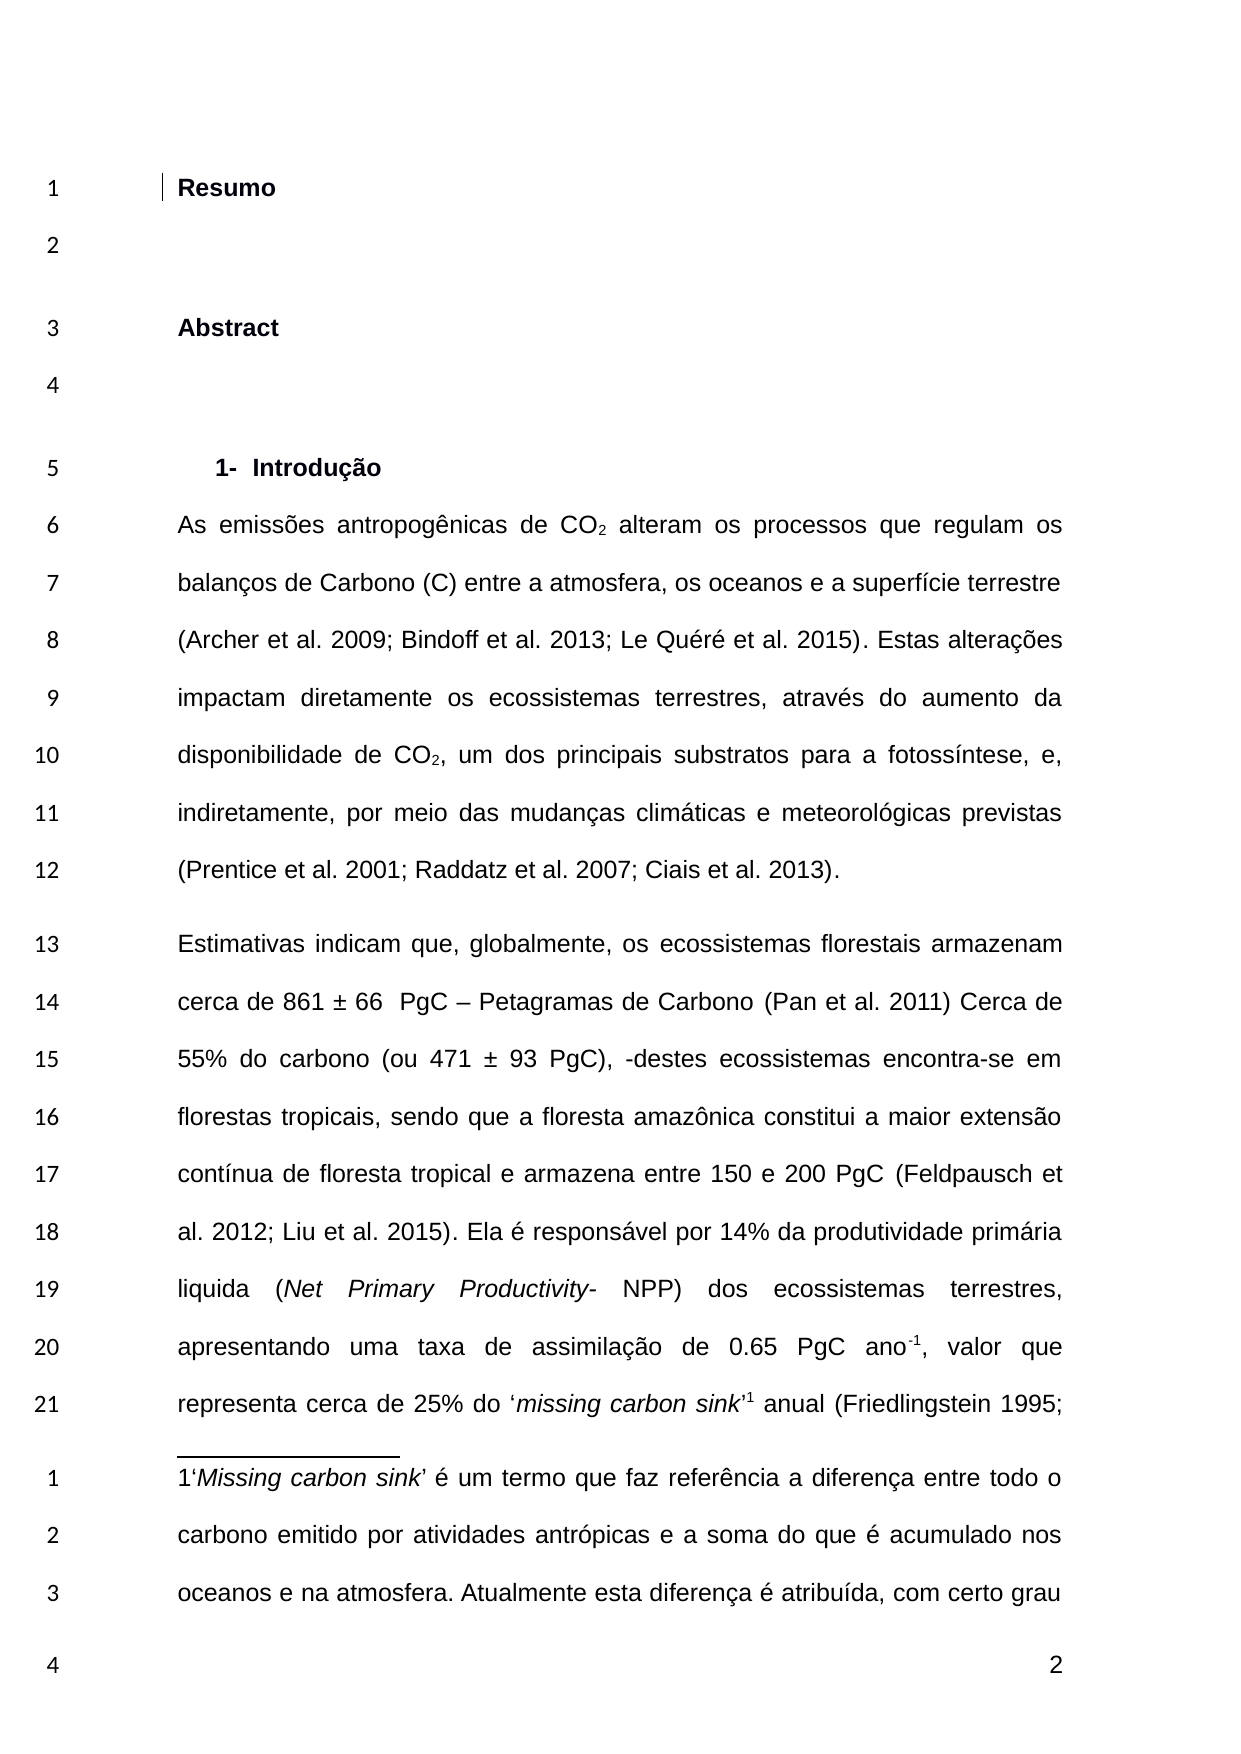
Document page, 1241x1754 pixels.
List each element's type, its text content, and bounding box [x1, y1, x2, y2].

list Introdução [215, 453, 1063, 481]
text As emissões antropogênicas de CO2 alteram os processos que regulam os balanços de Carbono (C) entre a atmosfera, os oceanos e a superfície terrestre (Archer et al. 2009; Bindoff et al. 2013; Le Quéré et al. 2015). Estas alterações impactam diretamente os ecossistemas terrestres, através do aumento da disponibilidade de CO2, um dos principais substratos para a fotossíntese, e, indiretamente, por meio das mudanças climáticas e meteorológicas previstas (Prentice et al. 2001; Raddatz et al. 2007; Ciais et al. 2013). [177, 510, 1063, 884]
text ‘Missing carbon sink’ é um termo que faz referência a diferença entre todo o carbono emitido por atividades antrópicas e a soma do que é acumulado nos oceanos e na atmosfera. Atualmente esta diferença é atribuída, com certo grau [177, 1463, 1063, 1606]
text Estimativas indicam que, globalmente, os ecossistemas florestais armazenam cerca de 861 ± 66 PgC – Petagramas de Carbono (Pan et al. 2011) Cerca de 55% do carbono (ou 471 ± 93 PgC), -destes ecossistemas encontra-se em florestas tropicais, sendo que a floresta amazônica constitui a maior extensão contínua de floresta tropical e armazena entre 150 e 200 PgC (Feldpausch et al. 2012; Liu et al. 2015). Ela é responsável por 14% da produtividade primária liquida (Net Primary Productivity- NPP) dos ecossistemas terrestres, apresentando uma taxa de assimilação de 0.65 PgC ano-1, valor que representa cerca de 25% do ‘missing carbon sink’ anual (Friedlingstein 1995; [177, 929, 1063, 1418]
text Resumo [177, 173, 1063, 201]
text Abstract [177, 313, 1063, 341]
